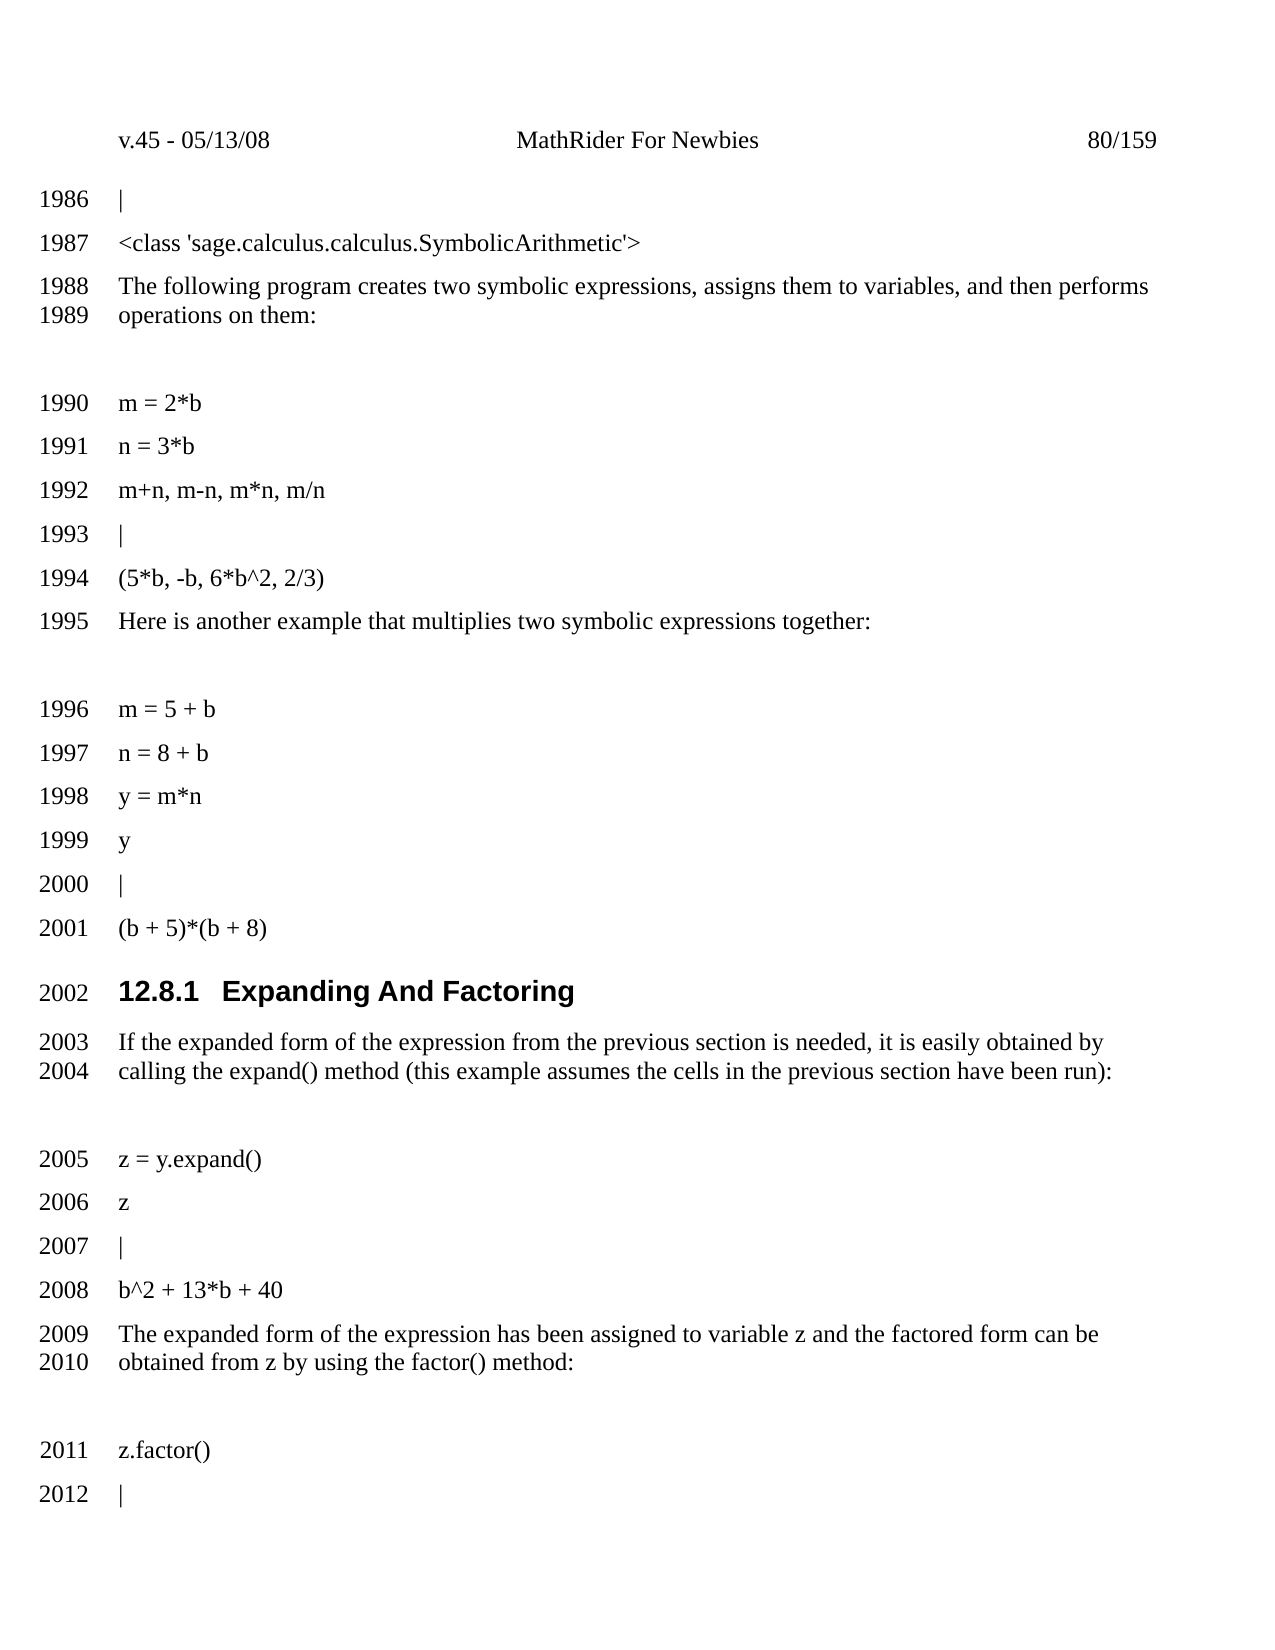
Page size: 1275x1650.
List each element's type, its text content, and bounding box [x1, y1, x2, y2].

text | [118, 184, 1157, 213]
text y = m*n [118, 781, 1157, 810]
text <class 'sage.calculus.calculus.SymbolicArithmetic'> [118, 228, 1157, 256]
text Here is another example that multiplies two symbolic expressions together: [118, 606, 1157, 635]
text m = 5 + b [118, 694, 1157, 723]
text m+n, m-n, m*n, m/n [118, 475, 1157, 504]
text The following program creates two symbolic expressions, assigns them to variables, and then performs operations on them: [118, 271, 1157, 329]
text y [118, 825, 1157, 854]
text | [118, 1231, 1157, 1260]
text | [118, 1479, 1157, 1507]
text z [118, 1187, 1157, 1216]
text | [118, 869, 1157, 898]
text The expanded form of the expression has been assigned to variable z and the factored form can be obtained from z by using the factor() method: [118, 1319, 1157, 1376]
text z.factor() [118, 1435, 1157, 1464]
text (b + 5)*(b + 8) [118, 913, 1157, 941]
text If the expanded form of the expression from the previous section is needed, it is easily obtained by calling the expand() method (this example assumes the cells in the previous section have been run): [118, 1027, 1157, 1085]
text z = y.expand() [118, 1144, 1157, 1172]
text | [118, 519, 1157, 548]
text n = 3*b [118, 431, 1157, 460]
text m = 2*b [118, 388, 1157, 416]
text n = 8 + b [118, 738, 1157, 766]
subtitle Expanding And Factoring [118, 974, 1157, 1007]
text (5*b, -b, 6*b^2, 2/3) [118, 563, 1157, 591]
text b^2 + 13*b + 40 [118, 1275, 1157, 1304]
